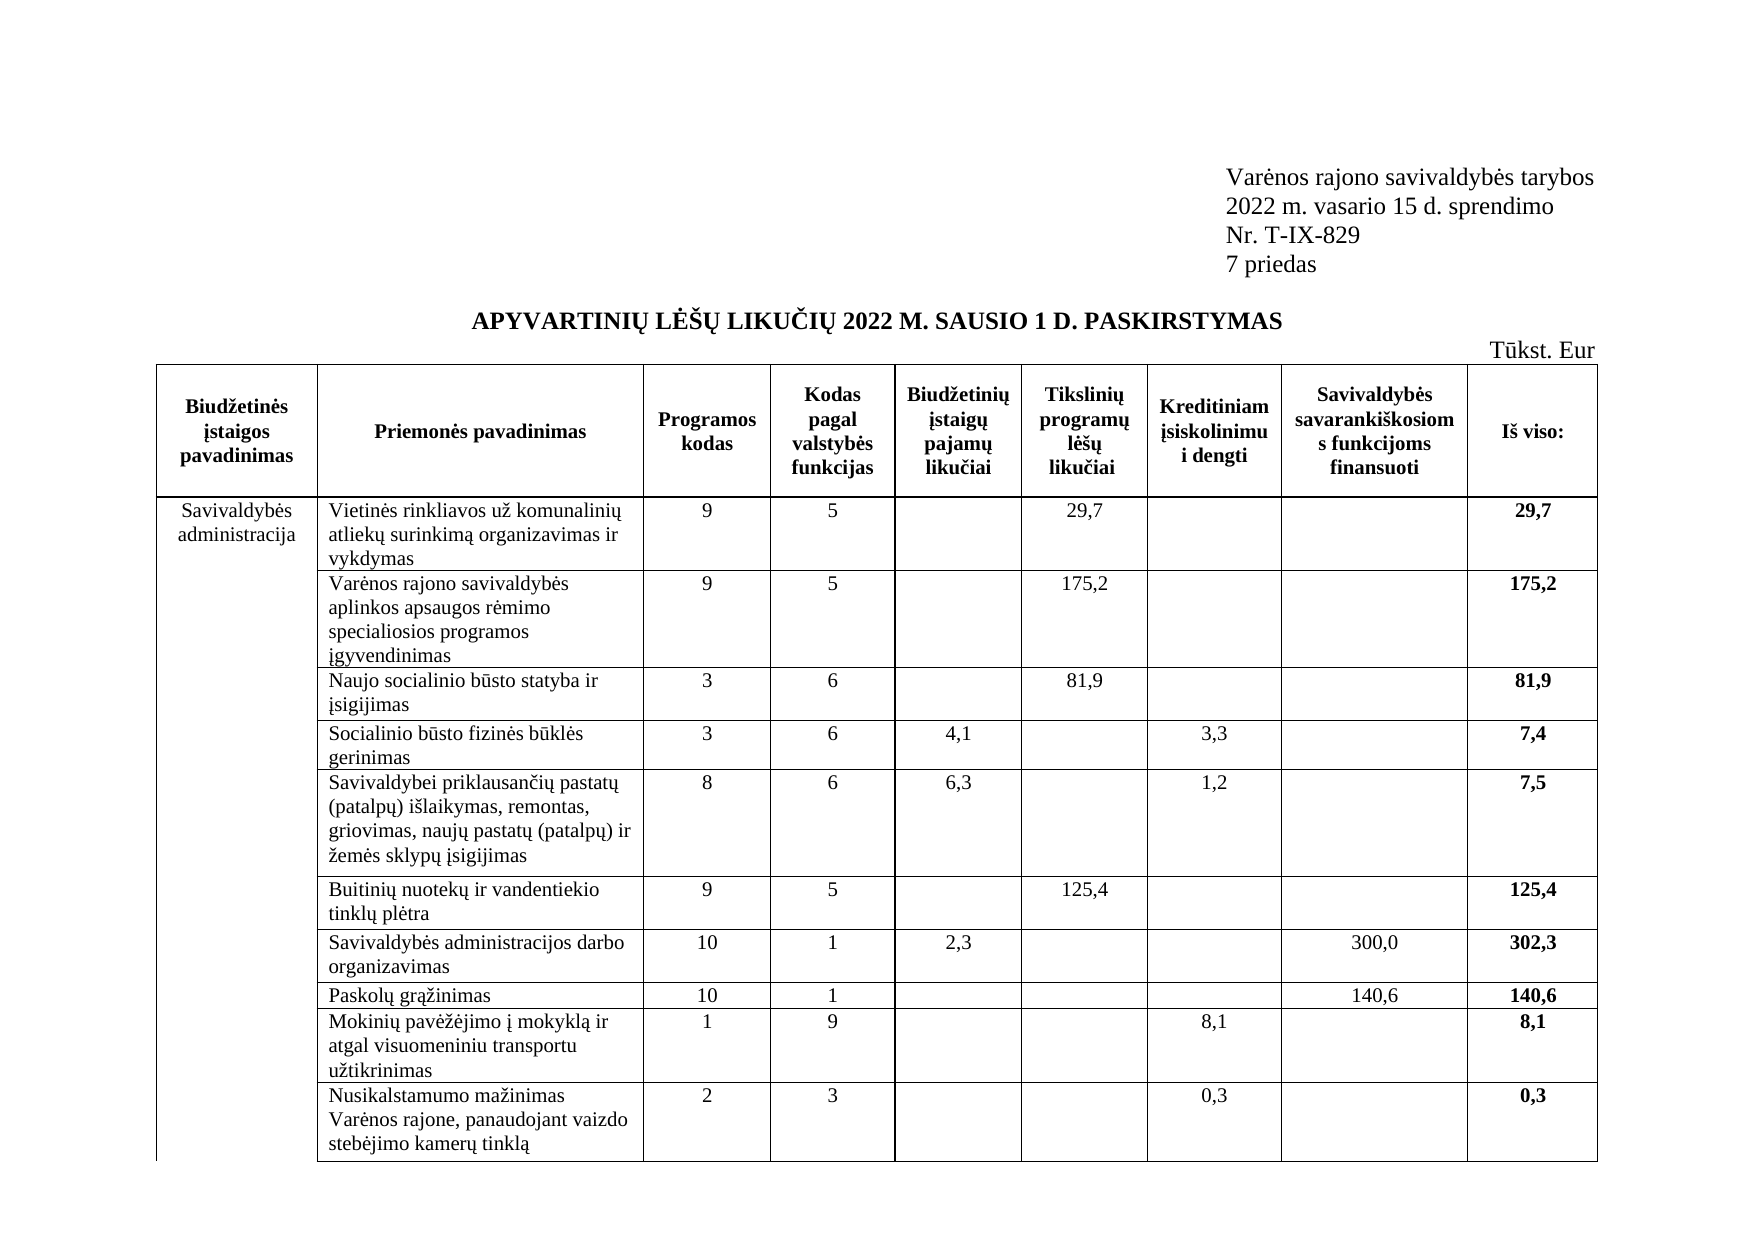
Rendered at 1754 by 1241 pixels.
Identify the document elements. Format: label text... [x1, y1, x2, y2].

table_cell [157, 570, 317, 667]
text Nr. T-IX-829 [1226, 220, 1636, 249]
table_cell 10 [644, 930, 770, 982]
table_cell 2 [644, 1083, 770, 1161]
table_cell 10 [644, 983, 770, 1008]
table_cell 125,4 [1468, 877, 1597, 929]
table_cell Savivaldybės administracija [157, 498, 317, 570]
table_cell [1282, 877, 1467, 929]
table_cell [1282, 1009, 1467, 1082]
table_cell 1 [771, 930, 894, 982]
table_cell [1022, 1083, 1147, 1161]
table_cell Paskolų grąžinimas [318, 983, 643, 1008]
table_cell 175,2 [1468, 571, 1597, 667]
table_cell 29,7 [1022, 498, 1147, 570]
table_cell [157, 720, 317, 769]
text 7 priedas [1226, 249, 1636, 277]
table_cell 29,7 [1468, 498, 1597, 570]
table_cell Mokinių pavėžėjimo į mokyklą ir atgal visuomeniniu transportu užtikrinimas [318, 1009, 643, 1082]
table_cell [1282, 770, 1467, 876]
table_cell 8,1 [1148, 1009, 1281, 1082]
table_cell 81,9 [1468, 668, 1597, 720]
table_cell 9 [644, 498, 770, 570]
table_cell 8 [644, 770, 770, 876]
table_cell [157, 1082, 317, 1161]
table_cell 7,5 [1468, 770, 1597, 876]
table_cell 81,9 [1022, 668, 1147, 720]
table_cell 9 [771, 1009, 894, 1082]
table_cell Buitinių nuotekų ir vandentiekio tinklų plėtra [318, 877, 643, 929]
table_cell [896, 498, 1021, 570]
table_cell 4,1 [896, 721, 1021, 769]
table_cell 140,6 [1282, 983, 1467, 1008]
text Tūkst. Eur [118, 335, 1595, 364]
table_cell 9 [644, 877, 770, 929]
table_cell [1022, 930, 1147, 982]
table_cell 125,4 [1022, 877, 1147, 929]
table_cell [1148, 930, 1281, 982]
table_cell [157, 982, 317, 1008]
table_cell Varėnos rajono savivaldybės aplinkos apsaugos rėmimo specialiosios programos įgyvendinimas [318, 571, 643, 667]
table_cell 3 [644, 721, 770, 769]
table_cell [896, 1083, 1021, 1161]
table_cell [1148, 668, 1281, 720]
table_cell 5 [771, 571, 894, 667]
table_cell [1282, 1083, 1467, 1161]
table_cell 5 [771, 877, 894, 929]
table_header Programos kodas [644, 365, 770, 496]
table_cell 7,4 [1468, 721, 1597, 769]
table_cell [896, 877, 1021, 929]
table_cell 175,2 [1022, 571, 1147, 667]
table_cell Naujo socialinio būsto statyba ir įsigijimas [318, 668, 643, 720]
table_cell 5 [771, 498, 894, 570]
table_cell [157, 929, 317, 982]
table_cell [1148, 877, 1281, 929]
table_cell [896, 983, 1021, 1008]
table_header Kodas pagal valstybės funkcijas [771, 365, 894, 496]
table_cell [896, 1009, 1021, 1082]
table_cell [157, 876, 317, 929]
table_cell 6,3 [896, 770, 1021, 876]
text 2022 m. vasario 15 d. sprendimo [1226, 191, 1636, 220]
table_cell 6 [771, 668, 894, 720]
text Varėnos rajono savivaldybės tarybos [1226, 162, 1636, 191]
table_cell [1022, 770, 1147, 876]
table_cell 0,3 [1468, 1083, 1597, 1161]
table_cell [1148, 498, 1281, 570]
table_cell [157, 667, 317, 720]
table_cell 302,3 [1468, 930, 1597, 982]
table_cell [1282, 571, 1467, 667]
table_cell [1148, 571, 1281, 667]
table_header Biudžetinių įstaigų pajamų likučiai [896, 365, 1021, 496]
table_cell 2,3 [896, 930, 1021, 982]
table_header Iš viso: [1468, 365, 1597, 496]
table_cell 300,0 [1282, 930, 1467, 982]
table_cell 1 [771, 983, 894, 1008]
table_cell 9 [644, 571, 770, 667]
table_cell 3 [771, 1083, 894, 1161]
table_cell [1022, 721, 1147, 769]
table_cell 1 [644, 1009, 770, 1082]
table_cell [157, 1008, 317, 1082]
table_cell [1282, 668, 1467, 720]
table_cell [1148, 983, 1281, 1008]
table_cell [1282, 498, 1467, 570]
table_cell [1022, 983, 1147, 1008]
table_header Biudžetinės įstaigos pavadinimas [157, 365, 317, 496]
table_cell 6 [771, 721, 894, 769]
table_cell Nusikalstamumo mažinimas Varėnos rajone, panaudojant vaizdo stebėjimo kamerų tinklą [318, 1083, 643, 1161]
table_cell 3,3 [1148, 721, 1281, 769]
table_header Priemonės pavadinimas [318, 365, 643, 496]
table_header Tikslinių programų lėšų likučiai [1022, 365, 1147, 496]
table_header Savivaldybės savarankiškosioms funkcijoms finansuoti [1282, 365, 1467, 496]
table_cell [1282, 721, 1467, 769]
table_cell Socialinio būsto fizinės būklės gerinimas [318, 721, 643, 769]
table_cell Savivaldybės administracijos darbo organizavimas [318, 930, 643, 982]
table_cell 3 [644, 668, 770, 720]
table_cell 8,1 [1468, 1009, 1597, 1082]
text ApyvartINIŲ lėšų likučių 2022 m. sausio 1 d. paskirstymas [118, 306, 1636, 335]
table_cell Savivaldybei priklausančių pastatų (patalpų) išlaikymas, remontas, griovimas, naujų pastatų (patalpų) ir žemės sklypų įsigijimas [318, 770, 643, 876]
table_cell Vietinės rinkliavos už komunalinių atliekų surinkimą organizavimas ir vykdymas [318, 498, 643, 570]
table_cell [157, 769, 317, 876]
table_cell 1,2 [1148, 770, 1281, 876]
table_cell 0,3 [1148, 1083, 1281, 1161]
table_cell [896, 668, 1021, 720]
table_cell [896, 571, 1021, 667]
table_header Kreditiniam įsiskolinimui dengti [1148, 365, 1281, 496]
table_cell [1022, 1009, 1147, 1082]
table_cell 6 [771, 770, 894, 876]
table_cell 140,6 [1468, 983, 1597, 1008]
